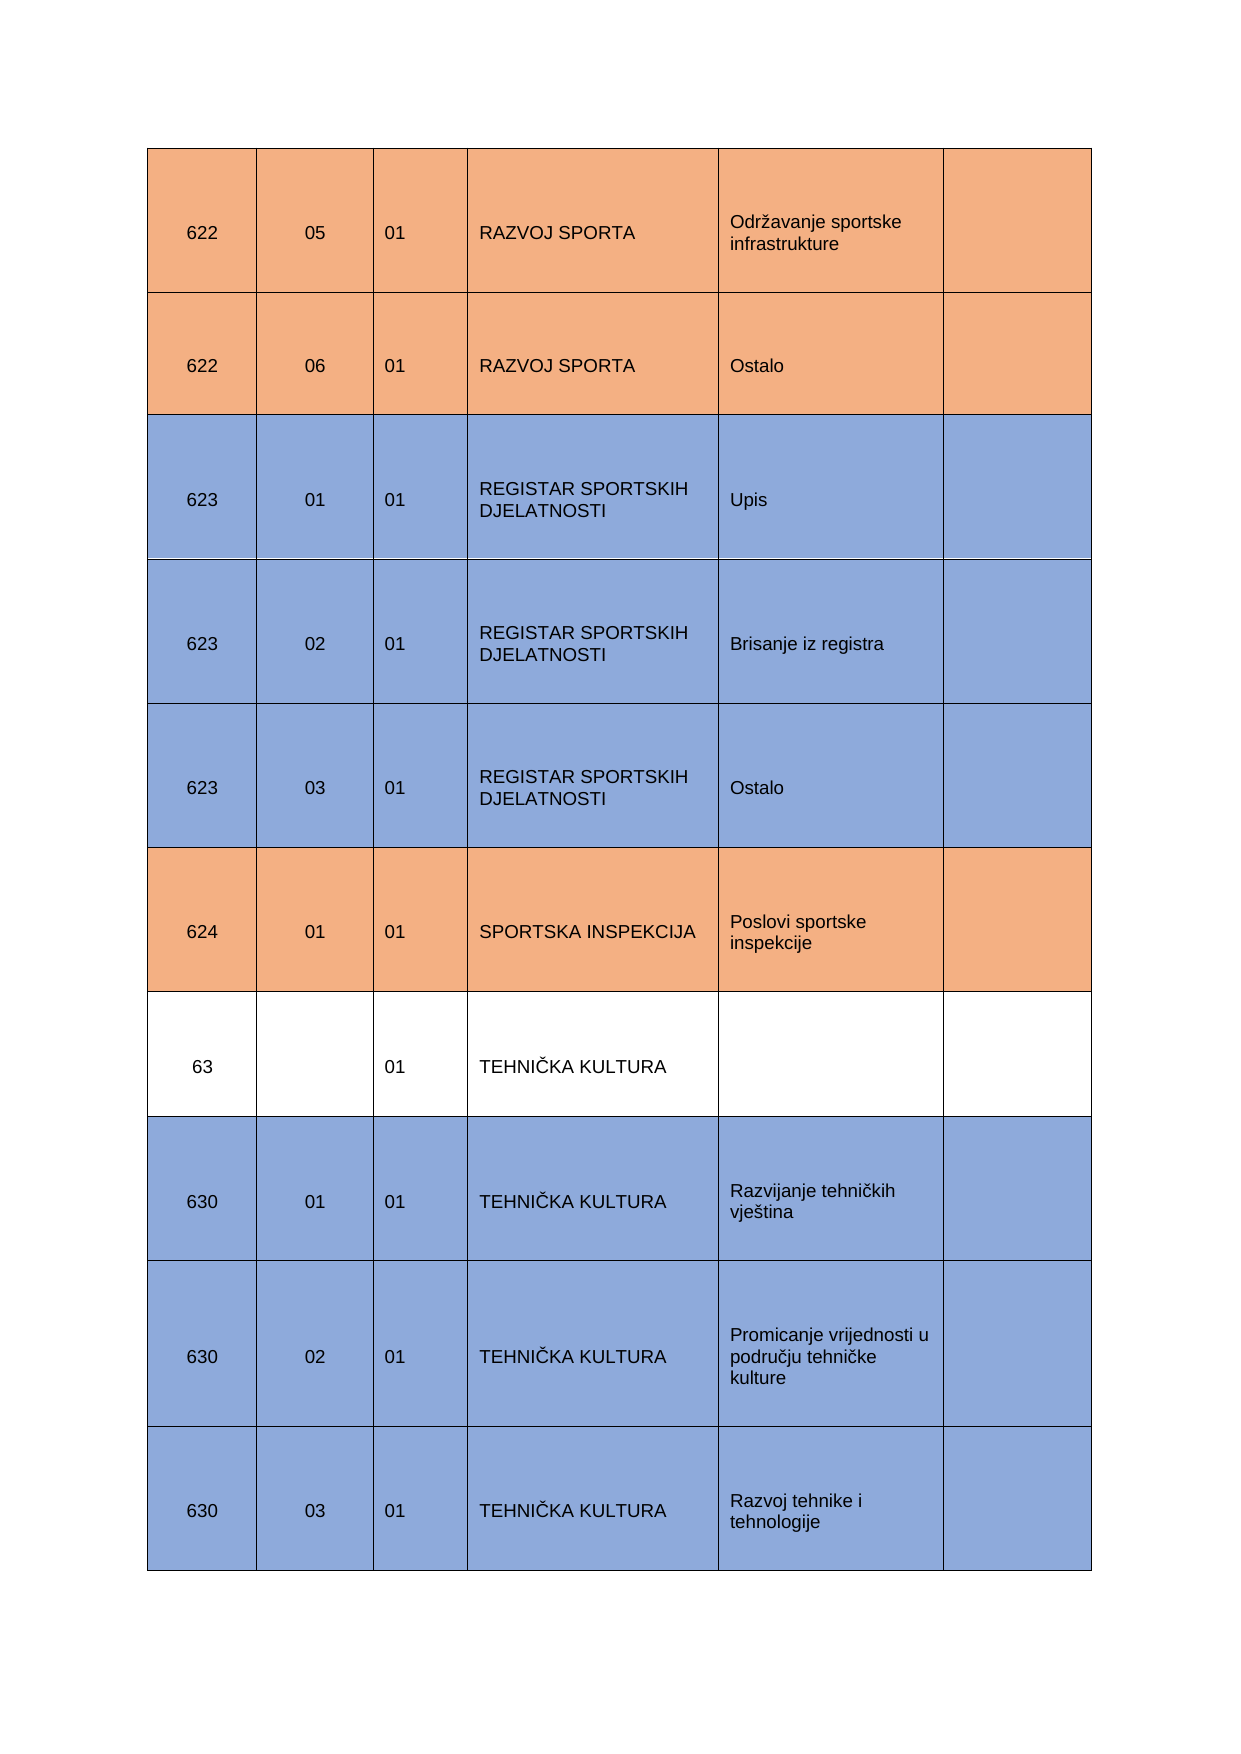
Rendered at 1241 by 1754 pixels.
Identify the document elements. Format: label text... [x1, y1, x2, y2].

table_cell 623 [148, 560, 256, 703]
table_cell 05 [257, 149, 373, 292]
table_cell 630 [148, 1117, 256, 1260]
table_cell [944, 415, 1091, 558]
table_cell Upis [719, 415, 943, 558]
table_cell 622 [148, 149, 256, 292]
table_cell 01 [374, 1261, 467, 1426]
table_cell [944, 704, 1091, 847]
table_cell 03 [257, 1427, 373, 1570]
table_cell 03 [257, 704, 373, 847]
table_cell 01 [374, 1117, 467, 1260]
table_cell [944, 848, 1091, 991]
table_cell 01 [257, 848, 373, 991]
table_cell 01 [374, 149, 467, 292]
table_cell [944, 293, 1091, 414]
table_cell 630 [148, 1261, 256, 1426]
table_cell 01 [374, 293, 467, 414]
table_cell TEHNIČKA KULTURA [468, 1117, 718, 1260]
table_cell 623 [148, 415, 256, 558]
table_cell 01 [374, 560, 467, 703]
table_cell RAZVOJ SPORTA [468, 293, 718, 414]
table_cell 01 [374, 415, 467, 558]
table_cell [944, 560, 1091, 703]
table_cell [944, 992, 1091, 1116]
table_cell [719, 992, 943, 1116]
table_cell Održavanje sportske infrastrukture [719, 149, 943, 292]
table_cell 06 [257, 293, 373, 414]
table_cell Ostalo [719, 293, 943, 414]
table_cell Razvoj tehnike i tehnologije [719, 1427, 943, 1570]
table_cell REGISTAR SPORTSKIH DJELATNOSTI [468, 560, 718, 703]
table_cell Brisanje iz registra [719, 560, 943, 703]
table_cell [944, 149, 1091, 292]
table_cell REGISTAR SPORTSKIH DJELATNOSTI [468, 415, 718, 558]
table_cell 63 [148, 992, 256, 1116]
table_cell Poslovi sportske inspekcije [719, 848, 943, 991]
table_cell 623 [148, 704, 256, 847]
table_cell REGISTAR SPORTSKIH DJELATNOSTI [468, 704, 718, 847]
table_cell [944, 1427, 1091, 1570]
table_cell [944, 1117, 1091, 1260]
table_cell RAZVOJ SPORTA [468, 149, 718, 292]
table_cell 02 [257, 560, 373, 703]
table_cell 01 [257, 415, 373, 558]
table_cell 622 [148, 293, 256, 414]
table_cell Razvijanje tehničkih vještina [719, 1117, 943, 1260]
table_cell SPORTSKA INSPEKCIJA [468, 848, 718, 991]
table_cell 01 [257, 1117, 373, 1260]
table_cell 624 [148, 848, 256, 991]
table_cell 01 [374, 704, 467, 847]
table_cell TEHNIČKA KULTURA [468, 992, 718, 1116]
table_cell [944, 1261, 1091, 1426]
table_cell Promicanje vrijednosti u području tehničke kulture [719, 1261, 943, 1426]
table_cell [257, 992, 373, 1116]
table_cell 01 [374, 1427, 467, 1570]
table_cell TEHNIČKA KULTURA [468, 1261, 718, 1426]
table_cell Ostalo [719, 704, 943, 847]
table_cell TEHNIČKA KULTURA [468, 1427, 718, 1570]
table_cell 02 [257, 1261, 373, 1426]
table_cell 01 [374, 992, 467, 1116]
table_cell 630 [148, 1427, 256, 1570]
table_cell 01 [374, 848, 467, 991]
